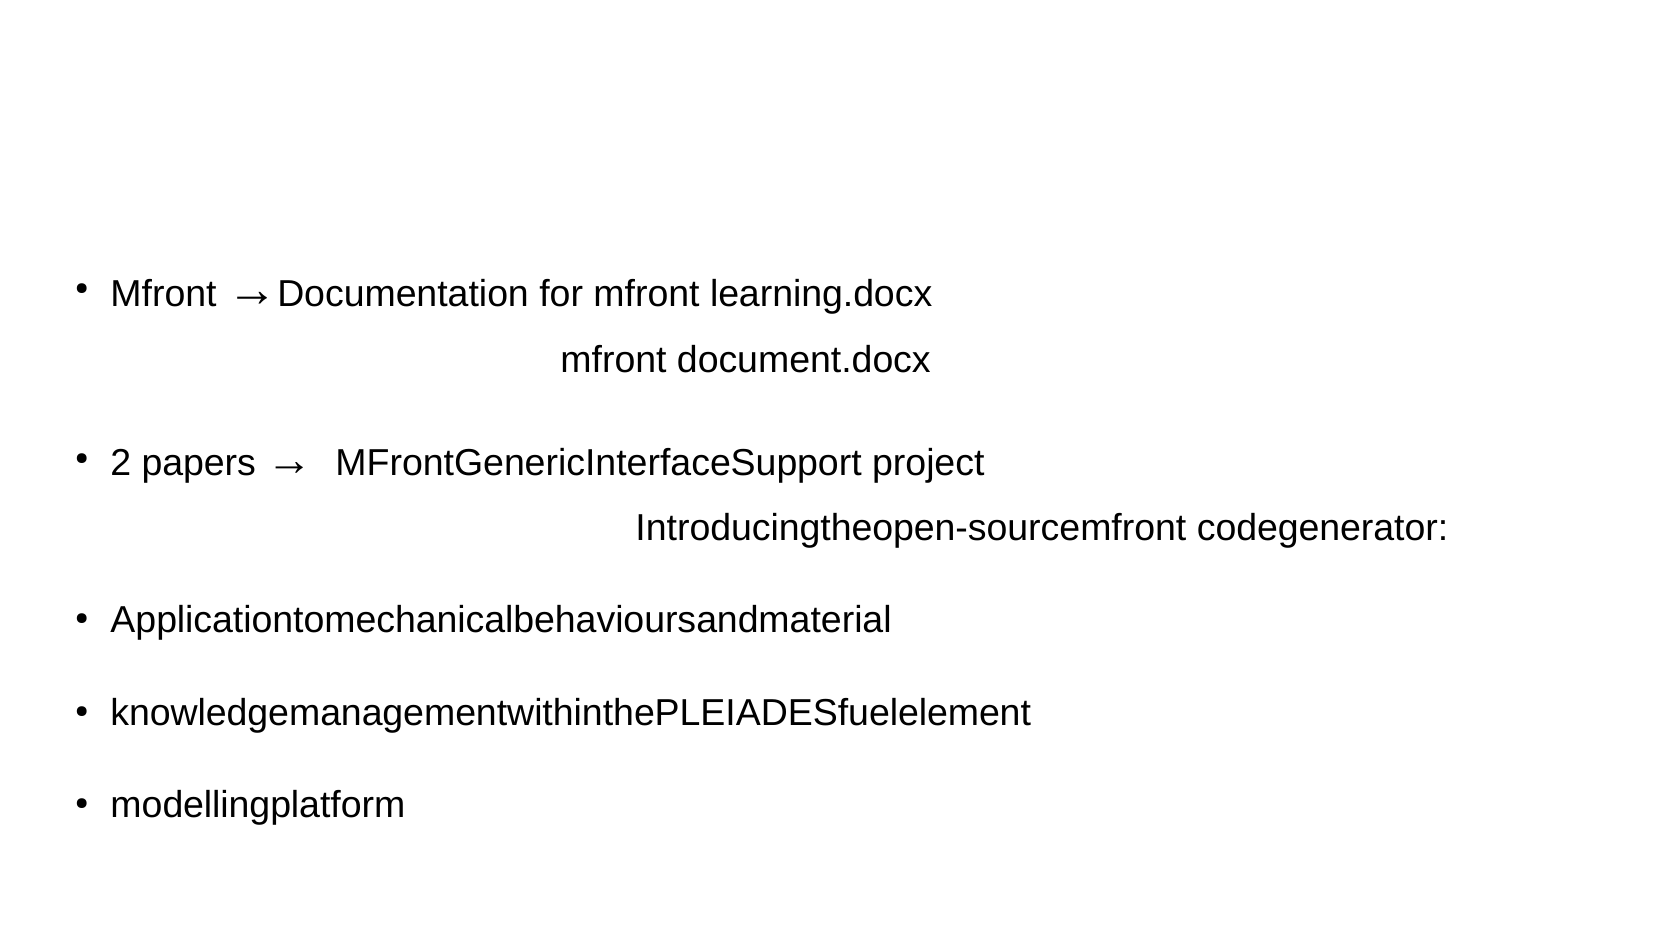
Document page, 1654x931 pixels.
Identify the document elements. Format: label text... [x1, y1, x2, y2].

list Mfront →Documentation for mfront learning.docx mfront document.docx 2 papers → MFrontGenericInterfaceSupport project Introducingtheopen-sourcemfront codegenerator: Applicationtomechanicalbehavioursandmaterial knowledgemanagementwithinthePLEIADESfuelelement modellingplatform [75, 234, 1564, 931]
